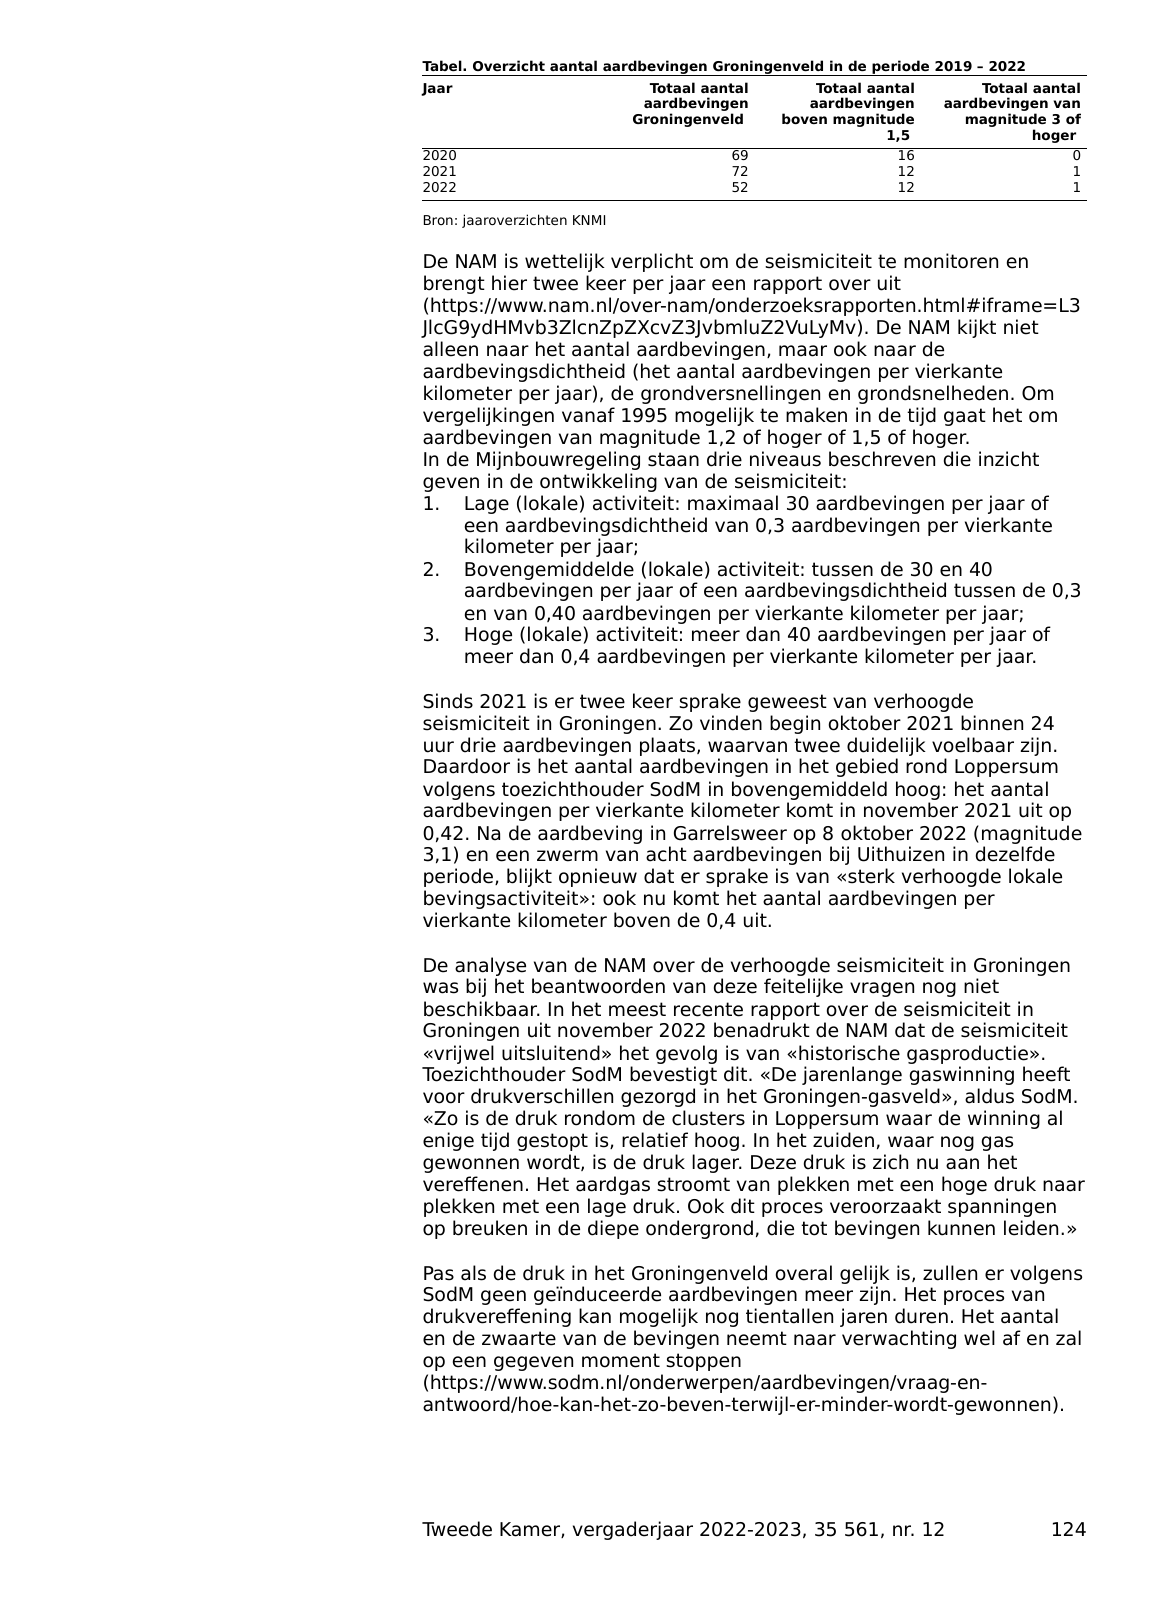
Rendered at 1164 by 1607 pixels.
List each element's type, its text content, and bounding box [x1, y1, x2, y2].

text 3. Hoge (lokale) activiteit: meer dan 40 aardbevingen per jaar of meer dan 0,4 aardbevingen per vierkante kilometer per jaar. [422, 624, 1087, 668]
table_cell 2022 [422, 180, 588, 200]
text De analyse van de NAM over de verhoogde seismiciteit in Groningen was bij het beantwoorden van deze feitelijke vragen nog niet beschikbaar. In het meest recente rapport over de seismiciteit in Groningen uit november 2022 benadrukt de NAM dat de seismiciteit «vrijwel uitsluitend» het gevolg is van «historische gasproductie». Toezichthouder SodM bevestigt dit. «De jarenlange gaswinning heeft voor drukverschillen gezorgd in het Groningen-gasveld», aldus SodM. «Zo is de druk rondom de clusters in Loppersum waar de winning al enige tijd gestopt is, relatief hoog. In het zuiden, waar nog gas gewonnen wordt, is de druk lager. Deze druk is zich nu aan het vereffenen. Het aardgas stroomt van plekken met een hoge druk naar plekken met een lage druk. Ook dit proces veroorzaakt spanningen op breuken in de diepe ondergrond, die tot bevingen kunnen leiden.» [422, 954, 1087, 1240]
table_cell 12 [754, 180, 921, 200]
table_cell Bron: jaaroverzichten KNMI [422, 201, 1087, 228]
table_cell 52 [588, 180, 754, 200]
text 1. Lage (lokale) activiteit: maximaal 30 aardbevingen per jaar of een aardbevingsdichtheid van 0,3 aardbevingen per vierkante kilometer per jaar; [422, 492, 1087, 558]
table_cell 2021 [422, 164, 588, 179]
table_cell Totaal aantal aardbevingen Groningenveld [588, 76, 754, 148]
table_cell 12 [754, 164, 921, 179]
table_cell Totaal aantal aardbevingen van magnitude 3 of hoger [921, 76, 1087, 148]
text Sinds 2021 is er twee keer sprake geweest van verhoogde seismiciteit in Groningen. Zo vinden begin oktober 2021 binnen 24 uur drie aardbevingen plaats, waarvan twee duidelijk voelbaar zijn. Daardoor is het aantal aardbevingen in het gebied rond Loppersum volgens toezichthouder SodM in bovengemiddeld hoog: het aantal aardbevingen per vierkante kilometer komt in november 2021 uit op 0,42. Na de aardbeving in Garrelsweer op 8 oktober 2022 (magnitude 3,1) en een zwerm van acht aardbevingen bij Uithuizen in dezelfde periode, blijkt opnieuw dat er sprake is van «sterk verhoogde lokale bevingsactiviteit»: ook nu komt het aantal aardbevingen per vierkante kilometer boven de 0,4 uit. [422, 691, 1087, 932]
table_cell 69 [588, 149, 754, 164]
table_cell 72 [588, 164, 754, 179]
text 2. Bovengemiddelde (lokale) activiteit: tussen de 30 en 40 aardbevingen per jaar of een aardbevingsdichtheid tussen de 0,3 en van 0,40 aardbevingen per vierkante kilometer per jaar; [422, 558, 1087, 624]
table_cell 16 [754, 149, 921, 164]
table_cell 1 [921, 180, 1087, 200]
table_cell 0 [921, 149, 1087, 164]
text De NAM is wettelijk verplicht om de seismiciteit te monitoren en brengt hier twee keer per jaar een rapport over uit (https://www.nam.nl/over-nam/onderzoeksrapporten.html#iframe=L3JlcG9ydHMvb3ZlcnZpZXcvZ3JvbmluZ2VuLyMv). De NAM kijkt niet alleen naar het aantal aardbevingen, maar ook naar de aardbevingsdichtheid (het aantal aardbevingen per vierkante kilometer per jaar), de grondversnellingen en grondsnelheden. Om vergelijkingen vanaf 1995 mogelijk te maken in de tijd gaat het om aardbevingen van magnitude 1,2 of hoger of 1,5 of hoger. [422, 251, 1087, 448]
table_cell Totaal aantal aardbevingen boven magnitude 1,5 [754, 76, 921, 148]
table_header Tabel. Overzicht aantal aardbevingen Groningenveld in de periode 2019 – 2022 [422, 59, 1087, 75]
text In de Mijnbouwregeling staan drie niveaus beschreven die inzicht geven in de ontwikkeling van de seismiciteit: [422, 448, 1087, 492]
table_cell Jaar [422, 76, 588, 148]
table_cell 2020 [422, 149, 588, 164]
text Pas als de druk in het Groningenveld overal gelijk is, zullen er volgens SodM geen geïnduceerde aardbevingen meer zijn. Het proces van drukvereffening kan mogelijk nog tientallen jaren duren. Het aantal en de zwaarte van de bevingen neemt naar verwachting wel af en zal op een gegeven moment stoppen (https://www.sodm.nl/onderwerpen/aardbevingen/vraag-en-antwoord/hoe-kan-het-zo-beven-terwijl-er-minder-wordt-gewonnen). [422, 1262, 1087, 1416]
table_cell 1 [921, 164, 1087, 179]
